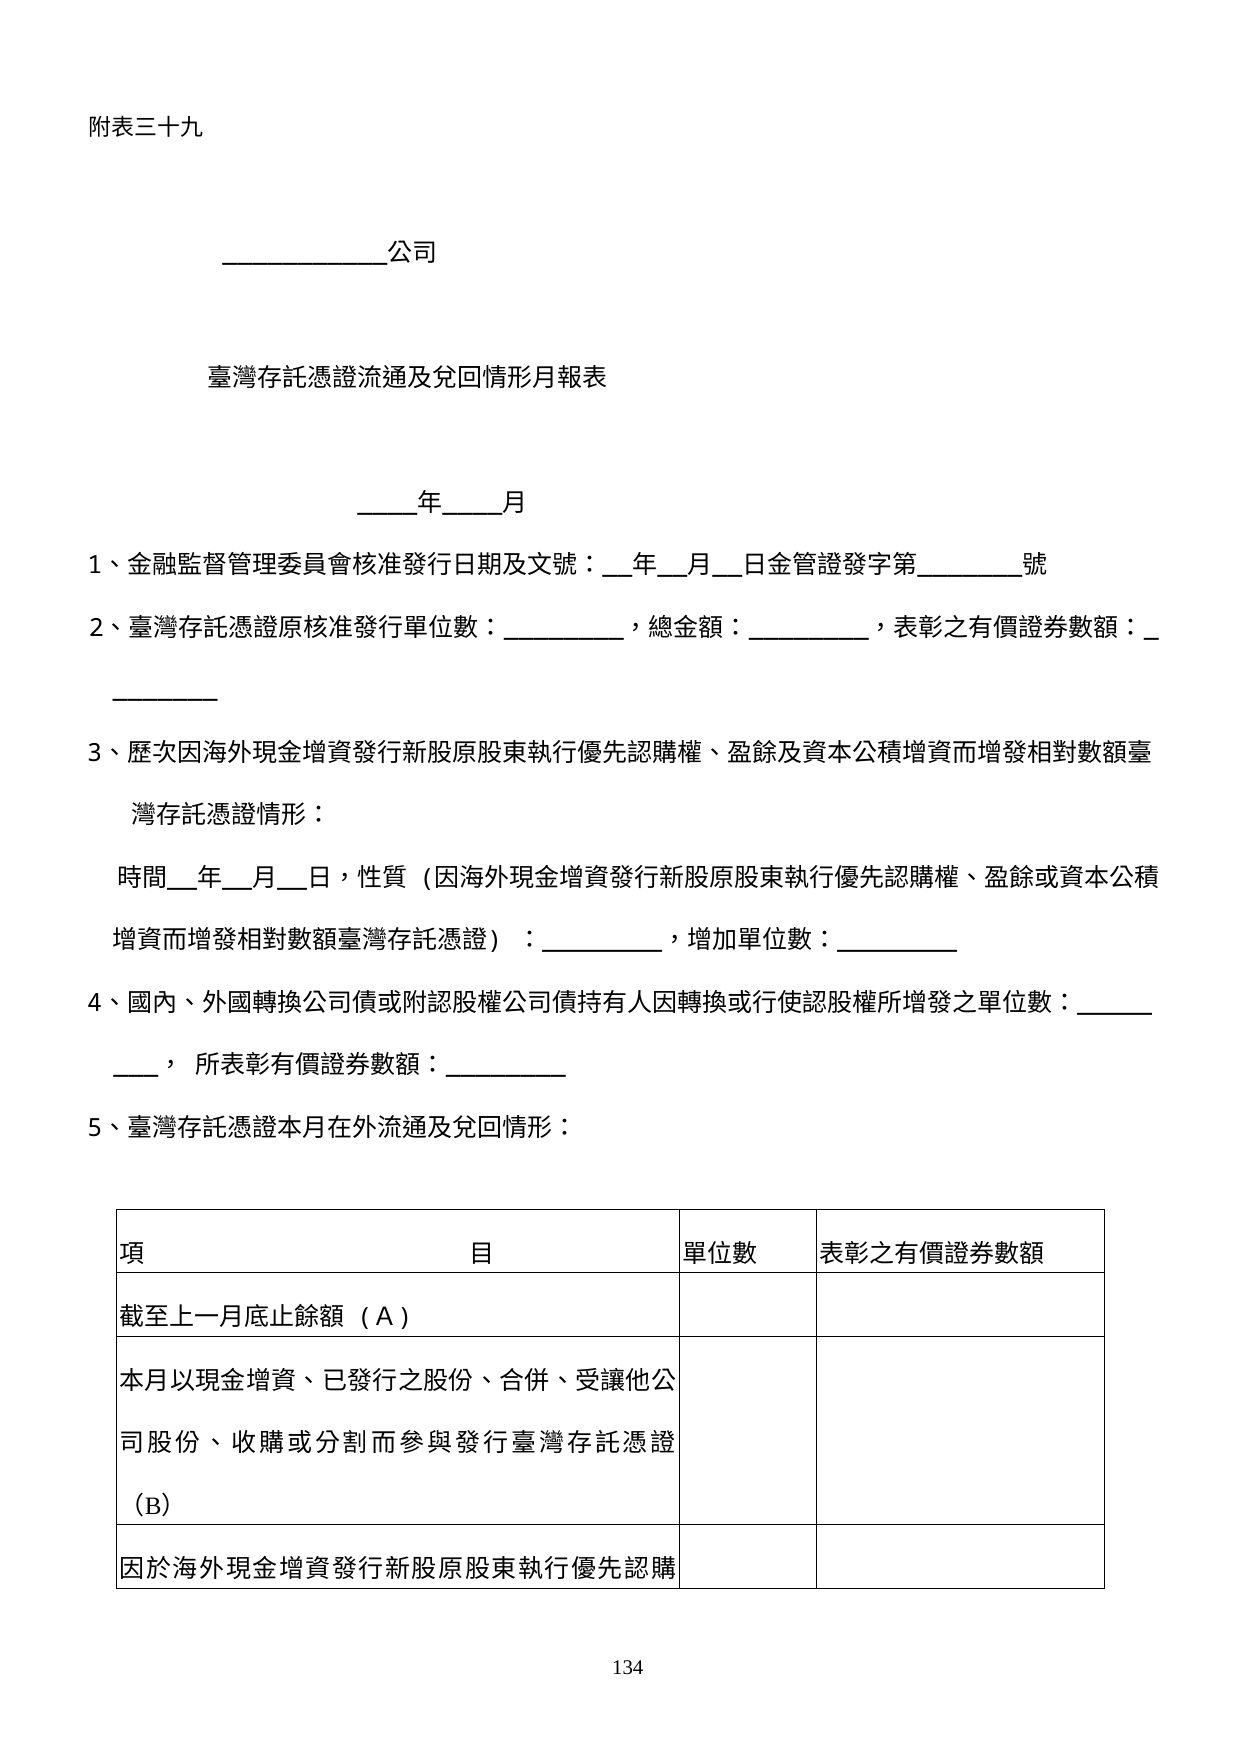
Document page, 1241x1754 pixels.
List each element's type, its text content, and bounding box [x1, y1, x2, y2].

text 5、臺灣存託憑證本月在外流通及兌回情形： [87, 1084, 1166, 1146]
table_cell [817, 1337, 1104, 1524]
table_header 單位數 [680, 1210, 816, 1272]
table_cell [680, 1525, 816, 1588]
table_cell [817, 1273, 1104, 1336]
text 1、金融監督管理委員會核准發行日期及文號：__年__月__日金管證發字第_______號 [87, 521, 1166, 584]
table_header 表彰之有價證券數額 [817, 1210, 1104, 1272]
text 臺灣存託憑證流通及兌回情形月報表 [87, 334, 1166, 396]
table_cell [680, 1337, 816, 1524]
table_header 項 目 [117, 1210, 679, 1272]
text 2、臺灣存託憑證原核准發行單位數：________，總金額：________，表彰之有價證券數額：________ [89, 584, 1166, 709]
table_cell 因於海外現金增資發行新股原股東執行優先認購 [117, 1525, 679, 1588]
text 附表三十九 [89, 84, 1166, 146]
text ____年____月 [87, 459, 1166, 521]
table_cell 本月以現金增資、已發行之股份、合併、受讓他公司股份、收購或分割而參與發行臺灣存託憑證（B） [117, 1337, 679, 1524]
table_cell [680, 1273, 816, 1336]
text 3、歷次因海外現金增資發行新股原股東執行優先認購權、盈餘及資本公積增資而增發相對數額臺灣存託憑證情形： [87, 709, 1166, 834]
table_cell 截至上一月底止餘額 (Ａ) [117, 1273, 679, 1336]
table_cell [817, 1525, 1104, 1588]
text ___________公司 [87, 209, 1166, 271]
text 時間__年__月__日，性質 (因海外現金增資發行新股原股東執行優先認購權、盈餘或資本公積增資而增發相對數額臺灣存託憑證) ：________，增加單位數：________ [87, 834, 1166, 959]
text 4、國內、外國轉換公司債或附認股權公司債持有人因轉換或行使認股權所增發之單位數：________， 所表彰有價證券數額：________ [87, 959, 1166, 1084]
